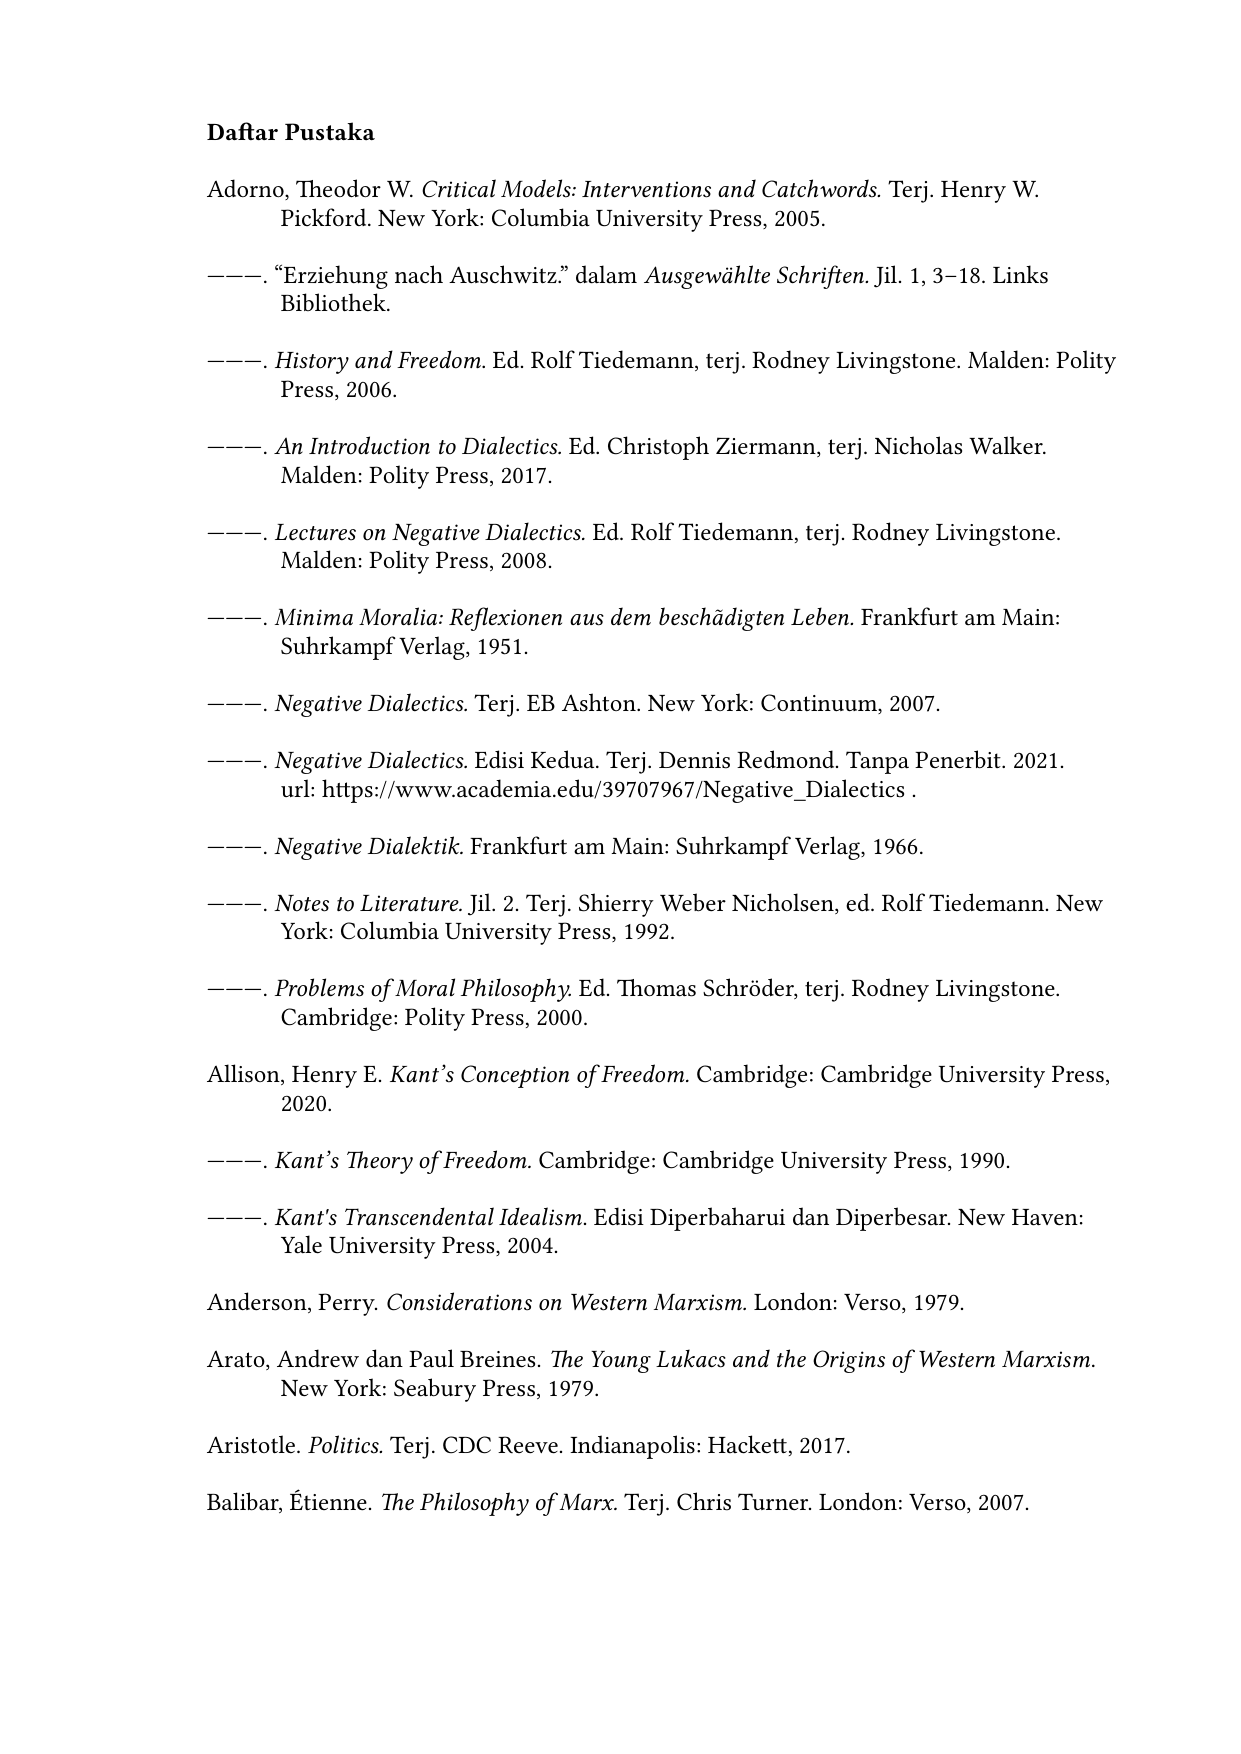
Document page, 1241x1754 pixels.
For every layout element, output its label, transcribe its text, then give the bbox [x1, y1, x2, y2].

text ———. Negative Dialektik. Frankfurt am Main: Suhrkampf Verlag, 1966. [207, 832, 1122, 860]
text ———. Kant’s Theory of Freedom. Cambridge: Cambridge University Press, 1990. [207, 1146, 1122, 1174]
text url: https://www.academia.edu/39707967/Negative_Dialectics . [207, 774, 1122, 803]
text Allison, Henry E. Kant’s Conception of Freedom. Cambridge: Cambridge University Press, 2020. [207, 1060, 1122, 1117]
text ———. Notes to Literature. Jil. 2. Terj. Shierry Weber Nicholsen, ed. Rolf Tiedemann. New York: Columbia University Press, 1992. [207, 889, 1122, 946]
text Daftar Pustaka [207, 118, 1122, 147]
text ———. Lectures on Negative Dialectics. Ed. Rolf Tiedemann, terj. Rodney Livingstone. Malden: Polity Press, 2008. [207, 518, 1122, 575]
text Adorno, Theodor W. Critical Models: Interventions and Catchwords. Terj. Henry W. Pickford. New York: Columbia University Press, 2005. [207, 175, 1122, 232]
text Anderson, Perry. Considerations on Western Marxism. London: Verso, 1979. [207, 1288, 1122, 1317]
text ———. Minima Moralia: Reflexionen aus dem beschãdigten Leben. Frankfurt am Main: Suhrkampf Verlag, 1951. [207, 603, 1122, 660]
text Arato, Andrew dan Paul Breines. The Young Lukacs and the Origins of Western Marxism. New York: Seabury Press, 1979. [207, 1345, 1122, 1402]
text ———. Kant's Transcendental Idealism. Edisi Diperbaharui dan Diperbesar. New Haven: Yale University Press, 2004. [207, 1203, 1122, 1260]
text Aristotle. Politics. Terj. CDC Reeve. Indianapolis: Hackett, 2017. [207, 1431, 1122, 1459]
text ———. History and Freedom. Ed. Rolf Tiedemann, terj. Rodney Livingstone. Malden: Polity Press, 2006. [207, 346, 1122, 403]
text ———. Problems of Moral Philosophy. Ed. Thomas Schröder, terj. Rodney Livingstone. Cambridge: Polity Press, 2000. [207, 974, 1122, 1031]
text ———. An Introduction to Dialectics. Ed. Christoph Ziermann, terj. Nicholas Walker. Malden: Polity Press, 2017. [207, 432, 1122, 489]
text Balibar, Étienne. The Philosophy of Marx. Terj. Chris Turner. London: Verso, 2007. [207, 1488, 1122, 1517]
text ———. “Erziehung nach Auschwitz.” dalam Ausgewählte Schriften. Jil. 1, 3–18. Links Bibliothek. [207, 261, 1122, 318]
text ———. Negative Dialectics. Edisi Kedua. Terj. Dennis Redmond. Tanpa Penerbit. 2021. [207, 746, 1122, 774]
text ———. Negative Dialectics. Terj. EB Ashton. New York: Continuum, 2007. [207, 689, 1122, 717]
